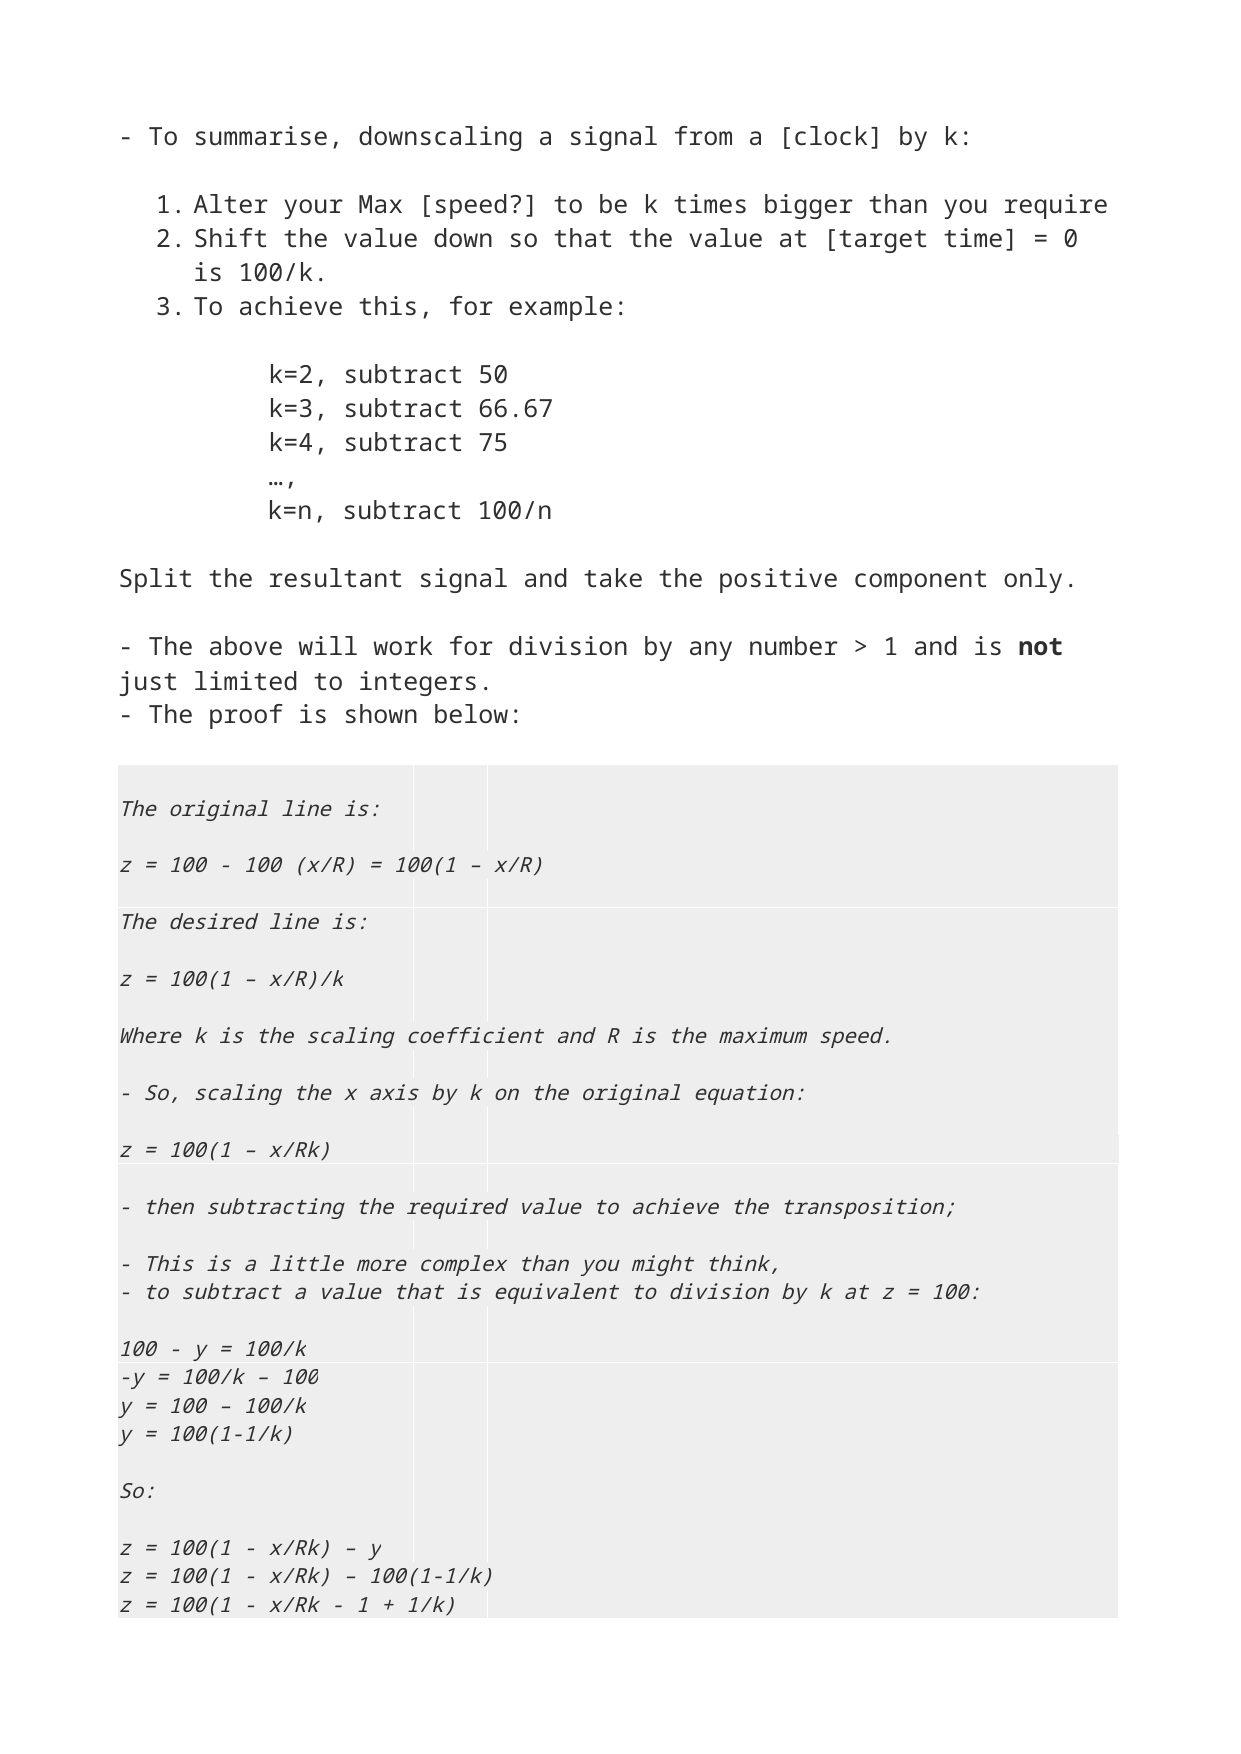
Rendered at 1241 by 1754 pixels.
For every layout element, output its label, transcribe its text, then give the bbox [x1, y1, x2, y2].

text …, [118, 459, 1122, 493]
text Where k is the scaling coefficient and R is the maximum speed. [118, 1021, 1122, 1050]
text - The proof is shown below: [118, 697, 1122, 731]
text Split the resultant signal and take the positive component only. [118, 561, 1122, 595]
text The original line is: [118, 794, 1122, 822]
text - To summarise, downscaling a signal from a [clock] by k: [118, 118, 1122, 152]
text z = 100(1 - x/Rk - 1 + 1/k) [118, 1590, 1122, 1618]
text z = 100(1 – x/Rk) [118, 1135, 1122, 1163]
list Alter your Max [speed?] to be k times bigger than you require [156, 186, 1122, 220]
text - So, scaling the x axis by k on the original equation: [118, 1078, 1122, 1107]
list Shift the value down so that the value at [target time] = 0 is 100/k. [156, 220, 1122, 288]
text y = 100(1-1/k) [118, 1419, 1122, 1448]
text y = 100 – 100/k [118, 1391, 1122, 1419]
text k=2, subtract 50 [118, 357, 1122, 391]
text z = 100(1 - x/Rk) – y [118, 1533, 1122, 1562]
text So: [118, 1476, 1122, 1505]
text k=n, subtract 100/n [118, 493, 1122, 527]
text z = 100 - 100 (x/R) = 100(1 – x/R) [118, 851, 1122, 879]
text k=3, subtract 66.67 [118, 391, 1122, 425]
text z = 100(1 – x/R)/k [118, 964, 1122, 993]
text - This is a little more complex than you might think, [118, 1249, 1122, 1277]
text - The above will work for division by any number > 1 and is not just limited to integers. [118, 629, 1122, 697]
text - then subtracting the required value to achieve the transposition; [118, 1192, 1122, 1220]
text The desired line is: [118, 907, 1122, 936]
text z = 100(1 - x/Rk) – 100(1-1/k) [118, 1562, 1122, 1590]
list To achieve this, for example: [156, 288, 1122, 322]
text 100 - y = 100/k [118, 1334, 1122, 1362]
text k=4, subtract 75 [118, 425, 1122, 459]
text - to subtract a value that is equivalent to division by k at z = 100: [118, 1277, 1122, 1306]
text -y = 100/k – 100 [118, 1362, 1122, 1391]
